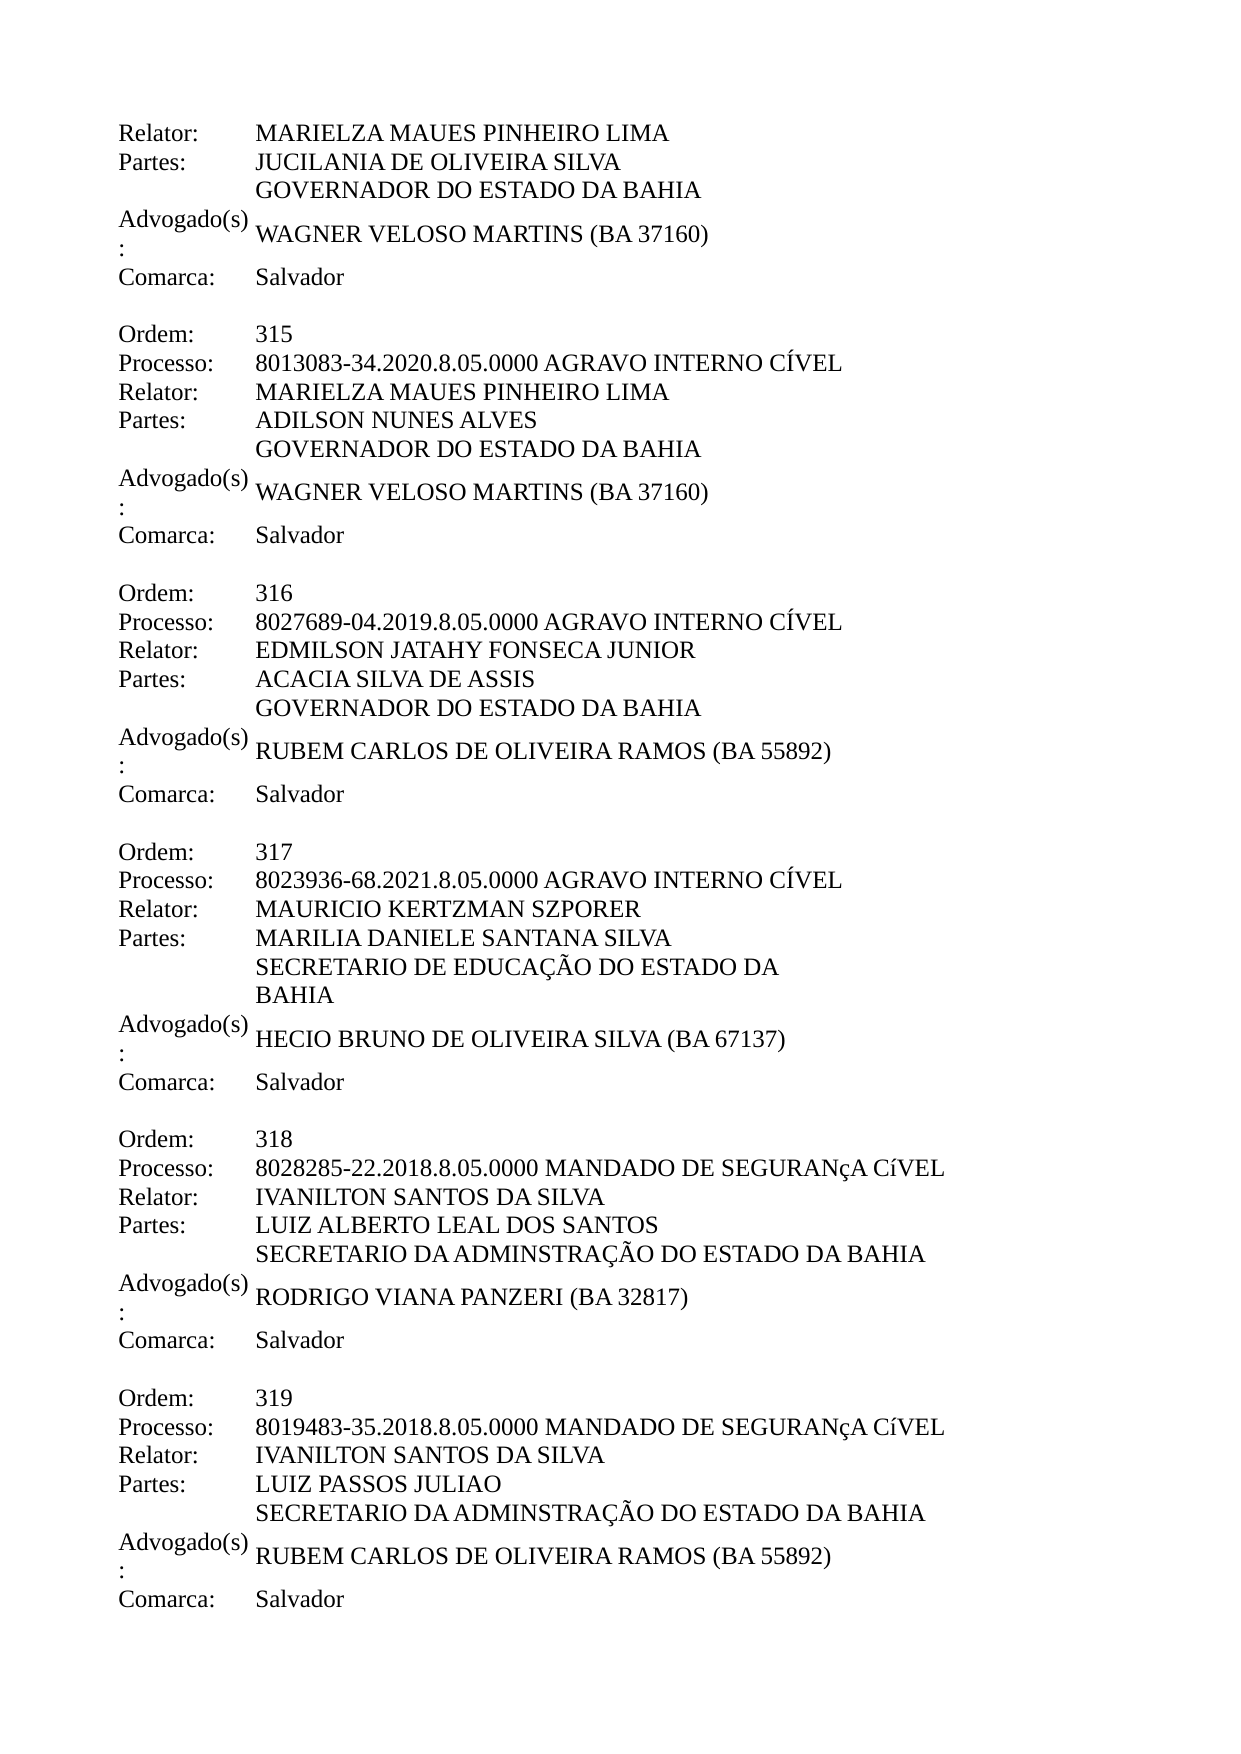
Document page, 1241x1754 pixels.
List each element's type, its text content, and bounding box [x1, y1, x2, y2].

table_cell Salvador [255, 1584, 946, 1613]
table_cell Advogado(s): [118, 1009, 255, 1067]
table_cell Relator: [118, 118, 255, 147]
table_cell Relator: [118, 1182, 255, 1211]
table_header 318 [255, 1124, 946, 1153]
table_header Ordem: [118, 1383, 255, 1412]
table_cell LUIZ PASSOS JULIAO [255, 1469, 946, 1498]
table_cell MARIELZA MAUES PINHEIRO LIMA [255, 377, 845, 406]
table_cell LUIZ ALBERTO LEAL DOS SANTOS [255, 1211, 946, 1239]
table_cell Comarca: [118, 521, 255, 549]
table_cell 8027689-04.2019.8.05.0000 AGRAVO INTERNO CÍVEL [255, 607, 845, 636]
table_cell EDMILSON JATAHY FONSECA JUNIOR [255, 636, 845, 664]
table_cell IVANILTON SANTOS DA SILVA [255, 1441, 946, 1469]
table_cell Comarca: [118, 1584, 255, 1613]
table_header Ordem: [118, 578, 255, 607]
table_cell Salvador [255, 262, 845, 291]
table_cell SECRETARIO DE EDUCAÇÃO DO ESTADO DA BAHIA [255, 952, 863, 1009]
table_cell 8013083-34.2020.8.05.0000 AGRAVO INTERNO CÍVEL [255, 348, 845, 377]
table_cell Partes: [118, 664, 255, 693]
table_cell MARILIA DANIELE SANTANA SILVA [255, 923, 863, 952]
table_cell Comarca: [118, 1326, 255, 1354]
table_cell [118, 1498, 255, 1527]
table_cell Relator: [118, 377, 255, 406]
table_header 315 [255, 319, 845, 348]
table_cell Partes: [118, 1211, 255, 1239]
table_cell Salvador [255, 1067, 863, 1096]
table_cell Salvador [255, 779, 845, 808]
table_header Ordem: [118, 1124, 255, 1153]
table_cell [118, 693, 255, 722]
table_cell Salvador [255, 521, 845, 549]
table_cell JUCILANIA DE OLIVEIRA SILVA [255, 147, 845, 176]
table_cell Salvador [255, 1326, 946, 1354]
table_cell RUBEM CARLOS DE OLIVEIRA RAMOS (BA 55892) [255, 1527, 946, 1584]
table_cell MARIELZA MAUES PINHEIRO LIMA [255, 118, 845, 147]
table_cell WAGNER VELOSO MARTINS (BA 37160) [255, 204, 845, 262]
table_cell WAGNER VELOSO MARTINS (BA 37160) [255, 463, 845, 521]
table_cell 8028285-22.2018.8.05.0000 MANDADO DE SEGURANçA CíVEL [255, 1153, 946, 1182]
table_cell GOVERNADOR DO ESTADO DA BAHIA [255, 176, 845, 204]
table_cell [118, 176, 255, 204]
table_cell HECIO BRUNO DE OLIVEIRA SILVA (BA 67137) [255, 1009, 863, 1067]
table_header 319 [255, 1383, 946, 1412]
table_cell Processo: [118, 1412, 255, 1441]
table_cell GOVERNADOR DO ESTADO DA BAHIA [255, 693, 845, 722]
table_cell Comarca: [118, 1067, 255, 1096]
table_header Ordem: [118, 837, 255, 866]
table_cell Advogado(s): [118, 1268, 255, 1326]
table_cell Processo: [118, 1153, 255, 1182]
table_cell Partes: [118, 147, 255, 176]
table_cell Advogado(s): [118, 463, 255, 521]
table_cell Partes: [118, 406, 255, 434]
table_cell MAURICIO KERTZMAN SZPORER [255, 894, 863, 923]
table_cell [118, 952, 255, 1009]
table_header Ordem: [118, 319, 255, 348]
table_cell SECRETARIO DA ADMINSTRAÇÃO DO ESTADO DA BAHIA [255, 1239, 946, 1268]
table_cell ACACIA SILVA DE ASSIS [255, 664, 845, 693]
table_cell Comarca: [118, 779, 255, 808]
table_cell 8019483-35.2018.8.05.0000 MANDADO DE SEGURANçA CíVEL [255, 1412, 946, 1441]
table_cell 8023936-68.2021.8.05.0000 AGRAVO INTERNO CÍVEL [255, 866, 863, 894]
table_cell IVANILTON SANTOS DA SILVA [255, 1182, 946, 1211]
table_cell [118, 434, 255, 463]
table_cell RUBEM CARLOS DE OLIVEIRA RAMOS (BA 55892) [255, 722, 845, 779]
table_cell SECRETARIO DA ADMINSTRAÇÃO DO ESTADO DA BAHIA [255, 1498, 946, 1527]
table_cell Advogado(s): [118, 204, 255, 262]
table_cell Partes: [118, 923, 255, 952]
table_cell RODRIGO VIANA PANZERI (BA 32817) [255, 1268, 946, 1326]
table_cell [118, 1239, 255, 1268]
table_cell Advogado(s): [118, 722, 255, 779]
table_cell Comarca: [118, 262, 255, 291]
table_cell Processo: [118, 866, 255, 894]
table_header 317 [255, 837, 863, 866]
table_header 316 [255, 578, 845, 607]
table_cell GOVERNADOR DO ESTADO DA BAHIA [255, 434, 845, 463]
table_cell Processo: [118, 348, 255, 377]
table_cell Partes: [118, 1469, 255, 1498]
table_cell Advogado(s): [118, 1527, 255, 1584]
table_cell Processo: [118, 607, 255, 636]
table_cell Relator: [118, 636, 255, 664]
table_cell Relator: [118, 1441, 255, 1469]
table_cell Relator: [118, 894, 255, 923]
table_cell ADILSON NUNES ALVES [255, 406, 845, 434]
